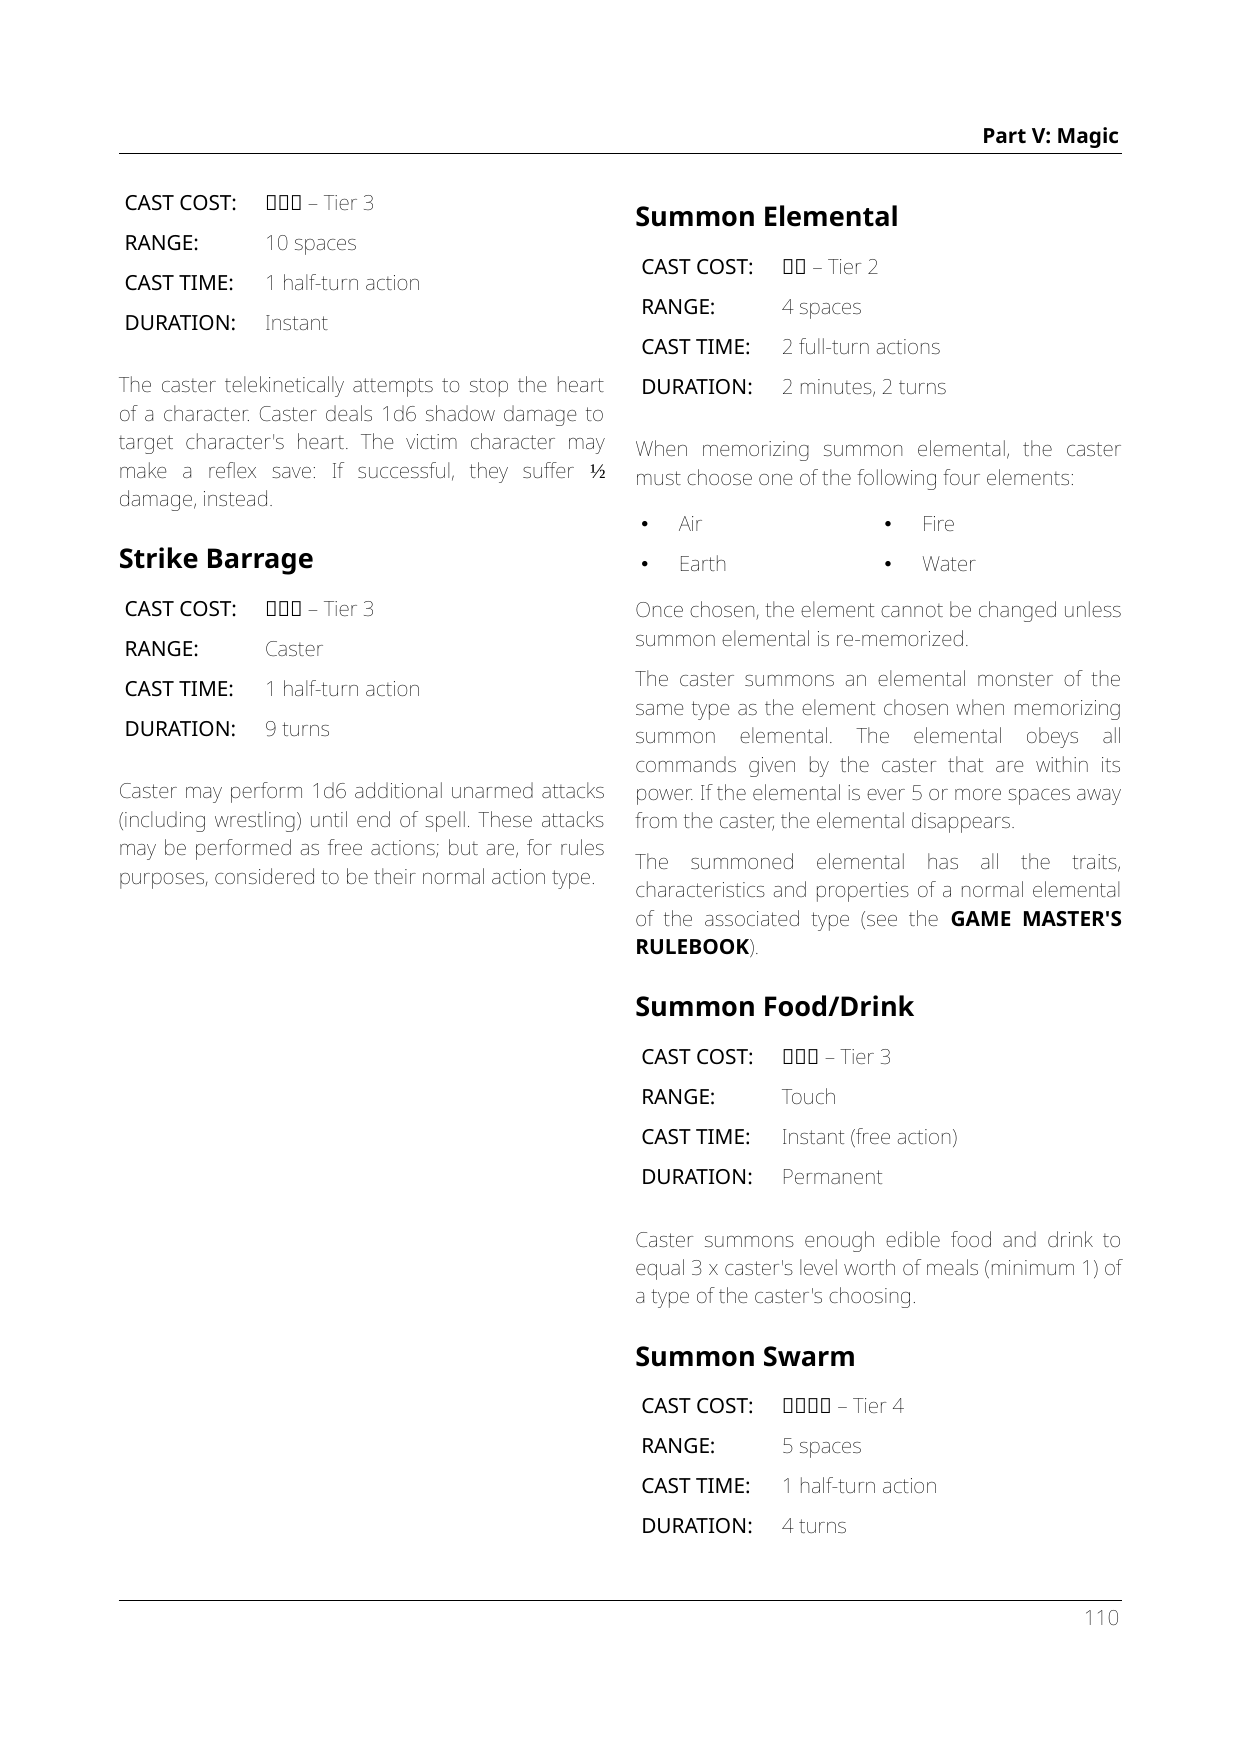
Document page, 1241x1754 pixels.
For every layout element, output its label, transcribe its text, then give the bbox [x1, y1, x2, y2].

table_cell DURATION: [635, 1506, 776, 1545]
table_cell DURATION: [635, 366, 776, 406]
table_cell Instant [259, 302, 605, 342]
table_header CAST COST: [635, 246, 776, 286]
table_cell 2 minutes, 2 turns [776, 366, 1122, 406]
text Summon Swarm [635, 1337, 1122, 1374]
table_header  – Tier 2 [776, 246, 1122, 286]
table_header  – Tier 3 [776, 1037, 1122, 1077]
table_cell 2 full-turn actions [776, 326, 1122, 366]
text The summoned elemental has all the traits, characteristics and properties of a normal elemental of the associated type (see the GAME MASTER'S RULEBOOK). [635, 847, 1122, 961]
table_cell Permanent [776, 1156, 1122, 1196]
table_header Fire Water [879, 503, 1122, 596]
table_cell CAST TIME: [635, 1116, 776, 1156]
table_cell 4 turns [776, 1506, 1122, 1545]
table_cell CAST TIME: [119, 263, 259, 302]
table_cell Instant (free action) [776, 1116, 1122, 1156]
text Strike Barrage [118, 540, 605, 577]
table_header  – Tier 3 [259, 183, 605, 222]
table_header Air Earth [635, 503, 878, 596]
table_cell 1 half-turn action [776, 1466, 1122, 1506]
table_cell DURATION: [635, 1156, 776, 1196]
table_cell CAST TIME: [119, 669, 259, 708]
table_cell RANGE: [635, 286, 776, 326]
table_cell RANGE: [119, 629, 259, 668]
text Once chosen, the element cannot be changed unless summon elemental is re-memorized. [635, 596, 1122, 652]
table_cell RANGE: [635, 1077, 776, 1116]
table_cell RANGE: [635, 1426, 776, 1466]
table_cell 9 turns [259, 708, 605, 748]
text When memorizing summon elemental, the caster must choose one of the following four elements: [635, 406, 1122, 491]
text Caster may perform 1d6 additional unarmed attacks (including wrestling) until end of spell. These attacks may be performed as free actions; but are, for rules purposes, considered to be their normal action type. [118, 748, 605, 890]
table_header  – Tier 4 [776, 1386, 1122, 1426]
table_cell Caster [259, 629, 605, 668]
text The caster summons an elemental monster of the same type as the element chosen when memorizing summon elemental. The elemental obeys all commands given by the caster that are within its power. If the elemental is ever 5 or more spaces away from the caster, the elemental disappears. [635, 664, 1122, 835]
table_header CAST COST: [635, 1386, 776, 1426]
table_cell DURATION: [119, 302, 259, 342]
table_header CAST COST: [119, 183, 259, 222]
table_header  – Tier 3 [259, 589, 605, 628]
table_cell 4 spaces [776, 286, 1122, 326]
table_cell 1 half-turn action [259, 669, 605, 708]
table_cell DURATION: [119, 708, 259, 748]
table_cell Touch [776, 1077, 1122, 1116]
table_cell CAST TIME: [635, 326, 776, 366]
table_cell RANGE: [119, 223, 259, 262]
text Caster summons enough edible food and drink to equal 3 x caster's level worth of meals (minimum 1) of a type of the caster's choosing. [635, 1196, 1122, 1310]
table_header CAST COST: [635, 1037, 776, 1077]
text Summon Elemental [635, 198, 1122, 234]
table_cell 1 half-turn action [259, 263, 605, 302]
text Summon Food/Drink [635, 988, 1122, 1025]
table_cell CAST TIME: [635, 1466, 776, 1506]
table_cell 5 spaces [776, 1426, 1122, 1466]
text The caster telekinetically attempts to stop the heart of a character. Caster deals 1d6 shadow damage to target character's heart. The victim character may make a reflex save: If successful, they suffer ½ damage, instead. [118, 342, 605, 513]
table_cell 10 spaces [259, 223, 605, 262]
table_header CAST COST: [119, 589, 259, 628]
